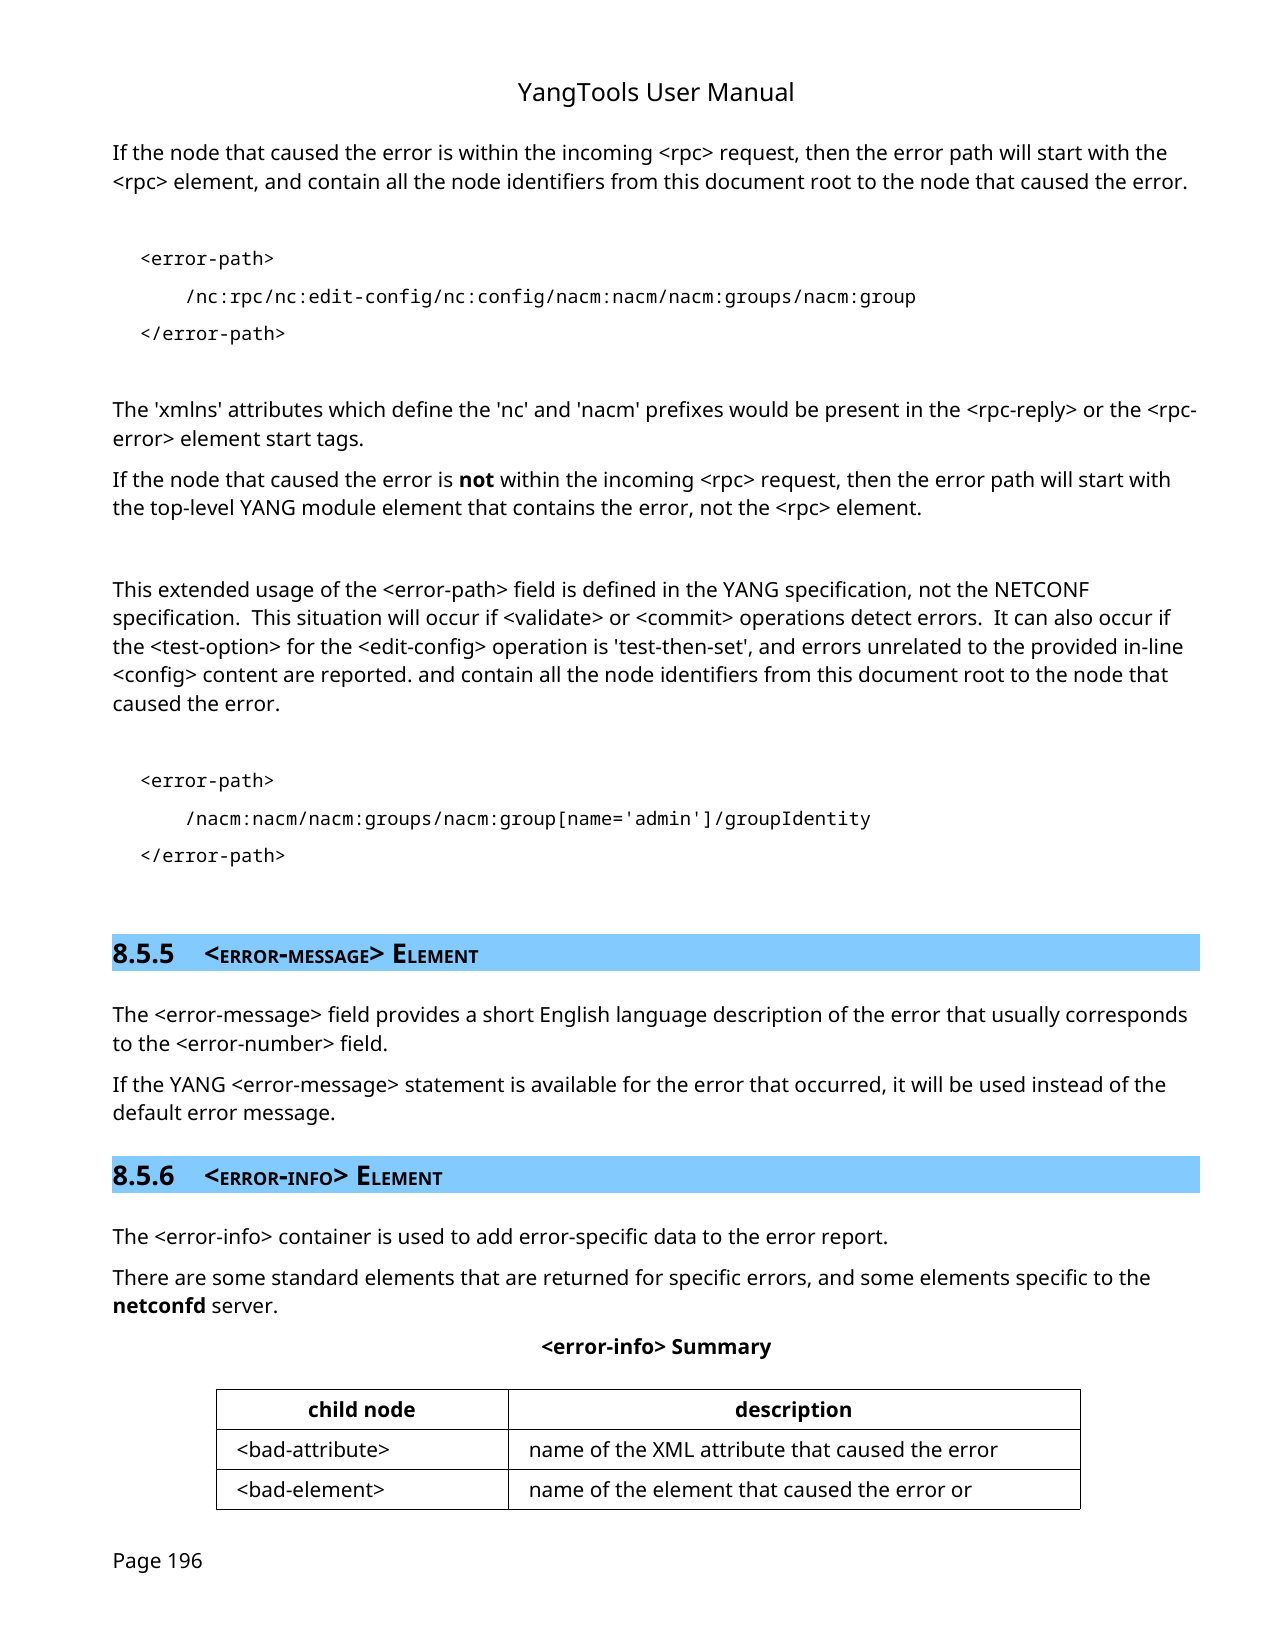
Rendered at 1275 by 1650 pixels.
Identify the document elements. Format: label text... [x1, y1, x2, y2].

text <error-path> [139, 245, 1200, 271]
table_header description [509, 1390, 1080, 1429]
table_cell name of the XML attribute that caused the error [509, 1430, 1080, 1469]
text The <error-message> field provides a short English language description of the error that usually corresponds to the <error-number> field. [112, 1001, 1200, 1057]
text The <error-info> container is used to add error-specific data to the error report. [112, 1222, 1200, 1250]
text </error-path> [139, 842, 1200, 868]
text /nc:rpc/nc:edit-config/nc:config/nacm:nacm/nacm:groups/nacm:group [139, 283, 1200, 308]
subtitle <error-message> Element [112, 934, 1200, 971]
text If the YANG <error-message> statement is available for the error that occurred, it will be used instead of the default error message. [112, 1070, 1200, 1127]
table_cell <bad-element> [217, 1470, 508, 1509]
table_cell name of the element that caused the error or [509, 1470, 1080, 1509]
text If the node that caused the error is not within the incoming <rpc> request, then the error path will start with the top-level YANG module element that contains the error, not the <rpc> element. [112, 465, 1200, 522]
text If the node that caused the error is within the incoming <rpc> request, then the error path will start with the <rpc> element, and contain all the node identifiers from this document root to the node that caused the error. [112, 138, 1200, 195]
text <error-path> [139, 767, 1200, 793]
text This extended usage of the <error-path> field is defined in the YANG specification, not the NETCONF specification. This situation will occur if <validate> or <commit> operations detect errors. It can also occur if the <test-option> for the <edit-config> operation is 'test-then-set', and errors unrelated to the provided in-line <config> content are reported. and contain all the node identifiers from this document root to the node that caused the error. [112, 575, 1200, 717]
subtitle <error-info> Element [112, 1156, 1200, 1193]
table_cell <bad-attribute> [217, 1430, 508, 1469]
text </error-path> [139, 320, 1200, 346]
text /nacm:nacm/nacm:groups/nacm:group[name='admin']/groupIdentity [139, 805, 1200, 830]
text The 'xmlns' attributes which define the 'nc' and 'nacm' prefixes would be present in the <rpc-reply> or the <rpc-error> element start tags. [112, 395, 1200, 452]
table_header child node [217, 1390, 508, 1429]
text There are some standard elements that are returned for specific errors, and some elements specific to the netconfd server. [112, 1263, 1200, 1320]
subtitle <error-info> Summary [127, 1332, 1185, 1361]
